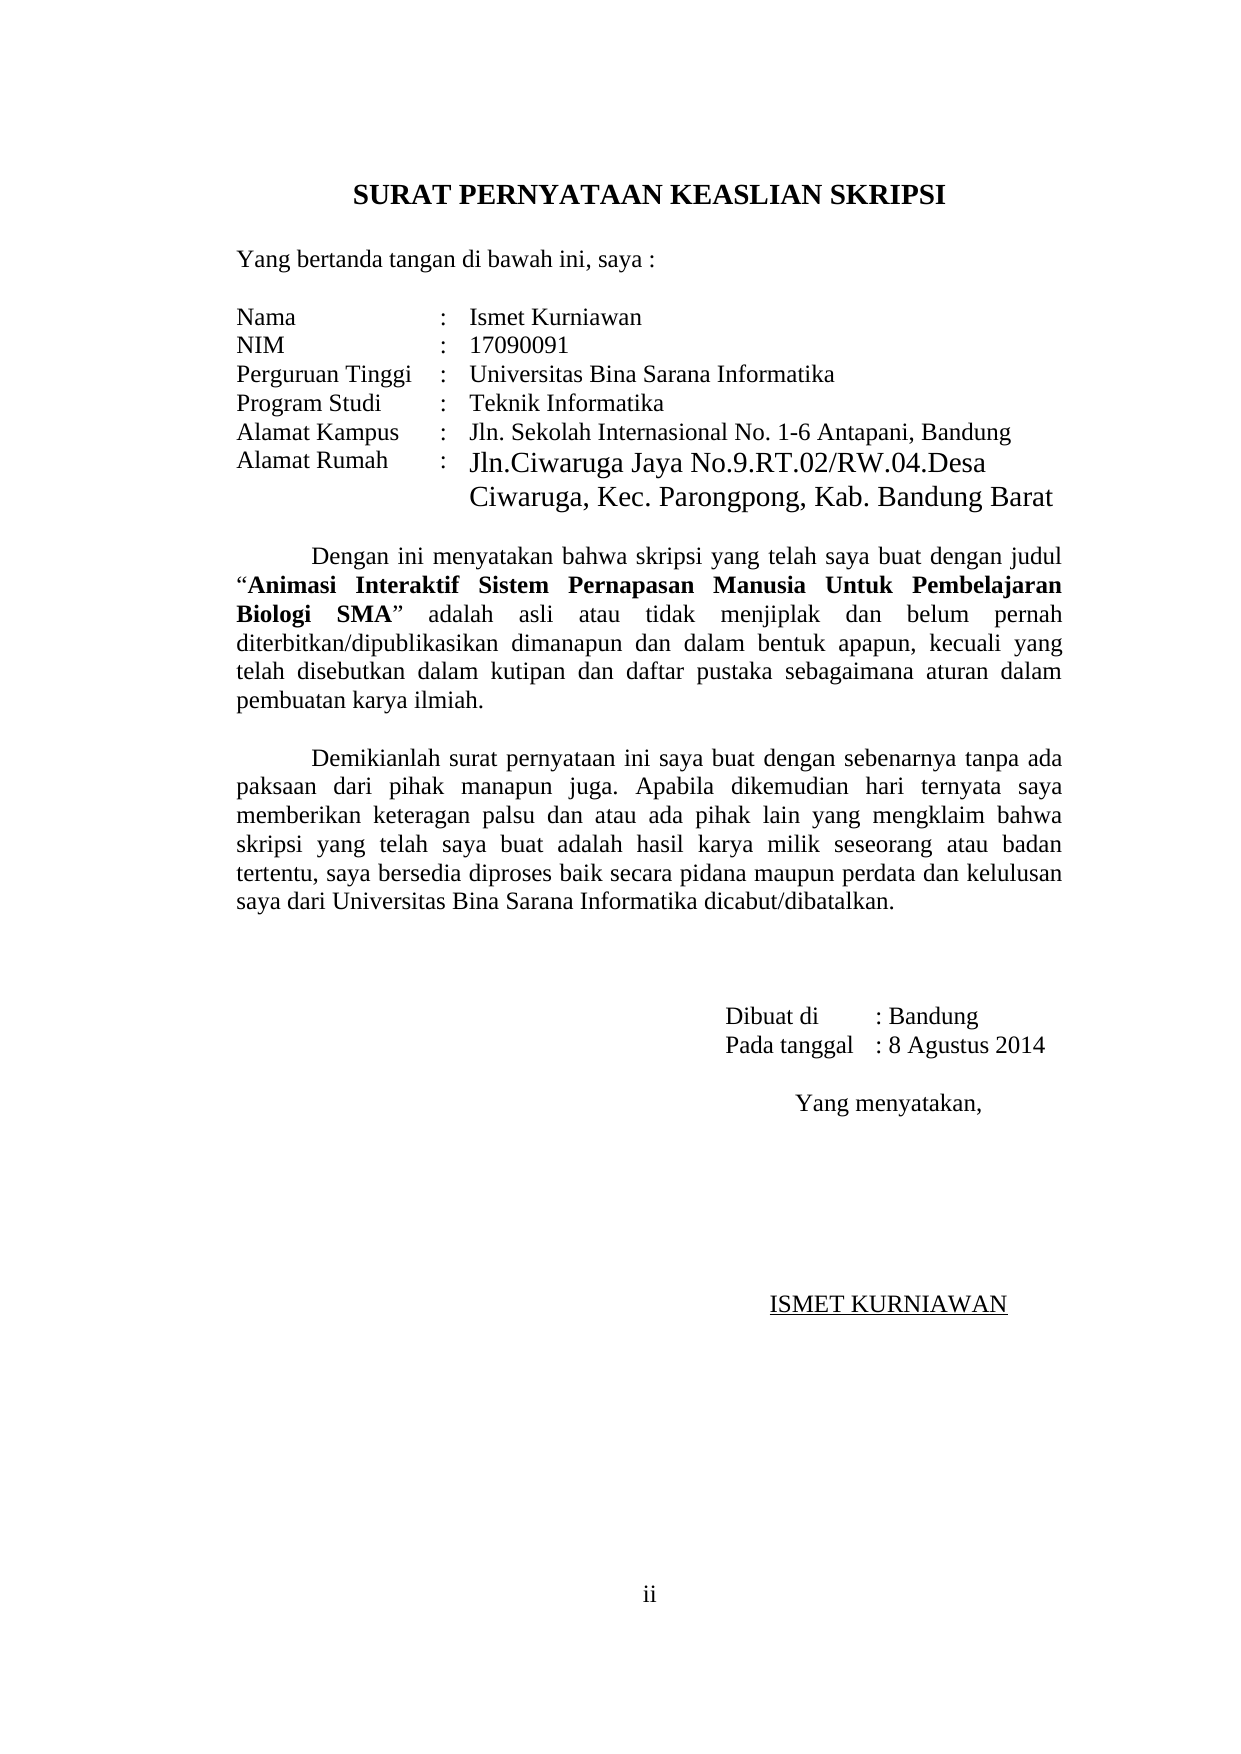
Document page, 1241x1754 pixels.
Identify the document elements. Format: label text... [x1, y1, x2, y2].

table_cell : [428, 446, 458, 513]
table_cell Alamat Rumah [225, 446, 428, 513]
table_header Dibuat di : Bandung Pada tanggal : 8 Agustus 2014 Yang menyatakan, ISMET KURNIAWAN [714, 1001, 1063, 1318]
subtitle SURAT PERNYATAAN KEASLIAN SKRIPSI [236, 177, 1063, 211]
table_cell NIM [225, 331, 428, 359]
table_cell Program Studi [225, 388, 428, 417]
text Dengan ini menyatakan bahwa skripsi yang telah saya buat dengan judul “Animasi Interaktif Sistem Pernapasan Manusia Untuk Pembelajaran Biologi SMA” adalah asli atau tidak menjiplak dan belum pernah diterbitkan/dipublikasikan dimanapun dan dalam bentuk apapun, kecuali yang telah disebutkan dalam kutipan dan daftar pustaka sebagaimana aturan dalam pembuatan karya ilmiah. [236, 541, 1063, 714]
table_cell : [428, 388, 458, 417]
table_cell Jln. Sekolah Internasional No. 1-6 Antapani, Bandung [458, 417, 1074, 446]
table_header Ismet Kurniawan [458, 302, 1074, 331]
table_cell : [428, 359, 458, 388]
table_cell : [428, 331, 458, 359]
table_cell Perguruan Tinggi [225, 359, 428, 388]
table_cell Teknik Informatika [458, 388, 1074, 417]
table_cell : [428, 417, 458, 446]
table_header Nama [225, 302, 428, 331]
table_cell Universitas Bina Sarana Informatika [458, 359, 1074, 388]
table_header : [428, 302, 458, 331]
table_cell Alamat Kampus [225, 417, 428, 446]
table_cell 17090091 [458, 331, 1074, 359]
text Demikianlah surat pernyataan ini saya buat dengan sebenarnya tanpa ada paksaan dari pihak manapun juga. Apabila dikemudian hari ternyata saya memberikan keteragan palsu dan atau ada pihak lain yang mengklaim bahwa skripsi yang telah saya buat adalah hasil karya milik seseorang atau badan tertentu, saya bersedia diproses baik secara pidana maupun perdata dan kelulusan saya dari Universitas Bina Sarana Informatika dicabut/dibatalkan. [236, 743, 1063, 915]
text Yang bertanda tangan di bawah ini, saya : [236, 244, 1063, 273]
table_cell Jln.Ciwaruga Jaya No.9.RT.02/RW.04.Desa Ciwaruga, Kec. Parongpong, Kab. Bandung Barat [458, 446, 1074, 513]
